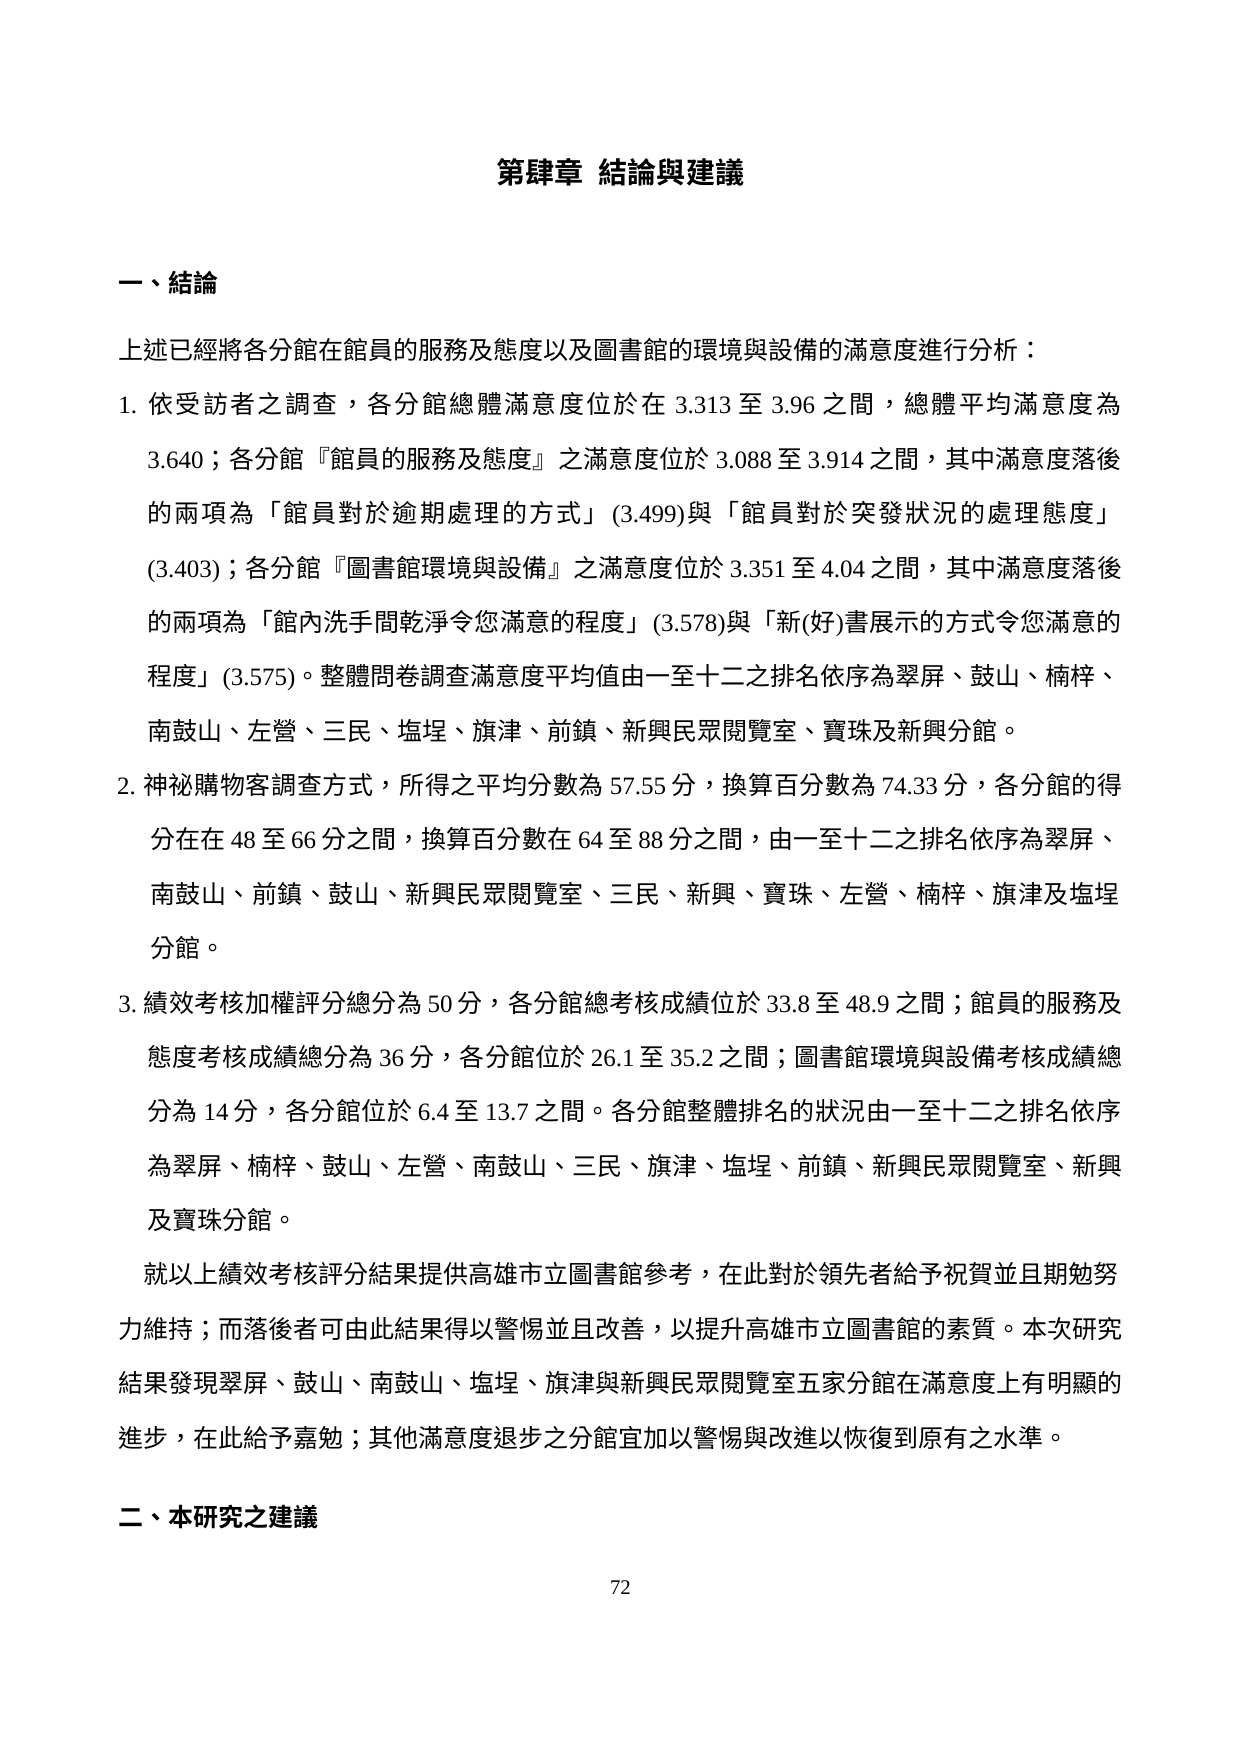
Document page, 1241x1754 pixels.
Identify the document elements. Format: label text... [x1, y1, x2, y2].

text 第肆章 結論與建議 [118, 150, 1122, 192]
text 3. 績效考核加權評分總分為50分，各分館總考核成績位於33.8至48.9之間；館員的服務及態度考核成績總分為36分，各分館位於26.1至35.2之間；圖書館環境與設備考核成績總分為14分，各分館位於6.4至13.7之間。各分館整體排名的狀況由一至十二之排名依序為翠屏、楠梓、鼓山、左營、南鼓山、三民、旗津、塩埕、前鎮、新興民眾閱覽室、新興及寶珠分館。 [118, 983, 1122, 1237]
text 2. 神祕購物客調查方式，所得之平均分數為57.55分，換算百分數為74.33分，各分館的得分在在48至66分之間，換算百分數在64至88分之間，由一至十二之排名依序為翠屏、南鼓山、前鎮、鼓山、新興民眾閱覽室、三民、新興、寶珠、左營、楠梓、旗津及塩埕分館。 [117, 766, 1122, 965]
text 就以上績效考核評分結果提供高雄市立圖書館參考，在此對於領先者給予祝賀並且期勉努力維持；而落後者可由此結果得以警惕並且改善，以提升高雄市立圖書館的素質。本次研究結果發現翠屏、鼓山、南鼓山、塩埕、旗津與新興民眾閱覽室五家分館在滿意度上有明顯的進步，在此給予嘉勉；其他滿意度退步之分館宜加以警惕與改進以恢復到原有之水準。 [118, 1255, 1122, 1454]
text 一、結論 [118, 264, 1122, 300]
text 二、本研究之建議 [118, 1497, 1122, 1534]
text 1. 依受訪者之調查，各分館總體滿意度位於在3.313至3.96之間，總體平均滿意度為3.640；各分館『館員的服務及態度』之滿意度位於3.088至3.914之間，其中滿意度落後的兩項為「館員對於逾期處理的方式」(3.499)與「館員對於突發狀況的處理態度」(3.403)；各分館『圖書館環境與設備』之滿意度位於3.351至4.04之間，其中滿意度落後的兩項為「館內洗手間乾淨令您滿意的程度」(3.578)與「新(好)書展示的方式令您滿意的程度」(3.575)。整體問卷調查滿意度平均值由一至十二之排名依序為翠屏、鼓山、楠梓、南鼓山、左營、三民、塩埕、旗津、前鎮、新興民眾閱覽室、寶珠及新興分館。 [118, 385, 1122, 747]
text 上述已經將各分館在館員的服務及態度以及圖書館的環境與設備的滿意度進行分析： [118, 331, 1122, 367]
